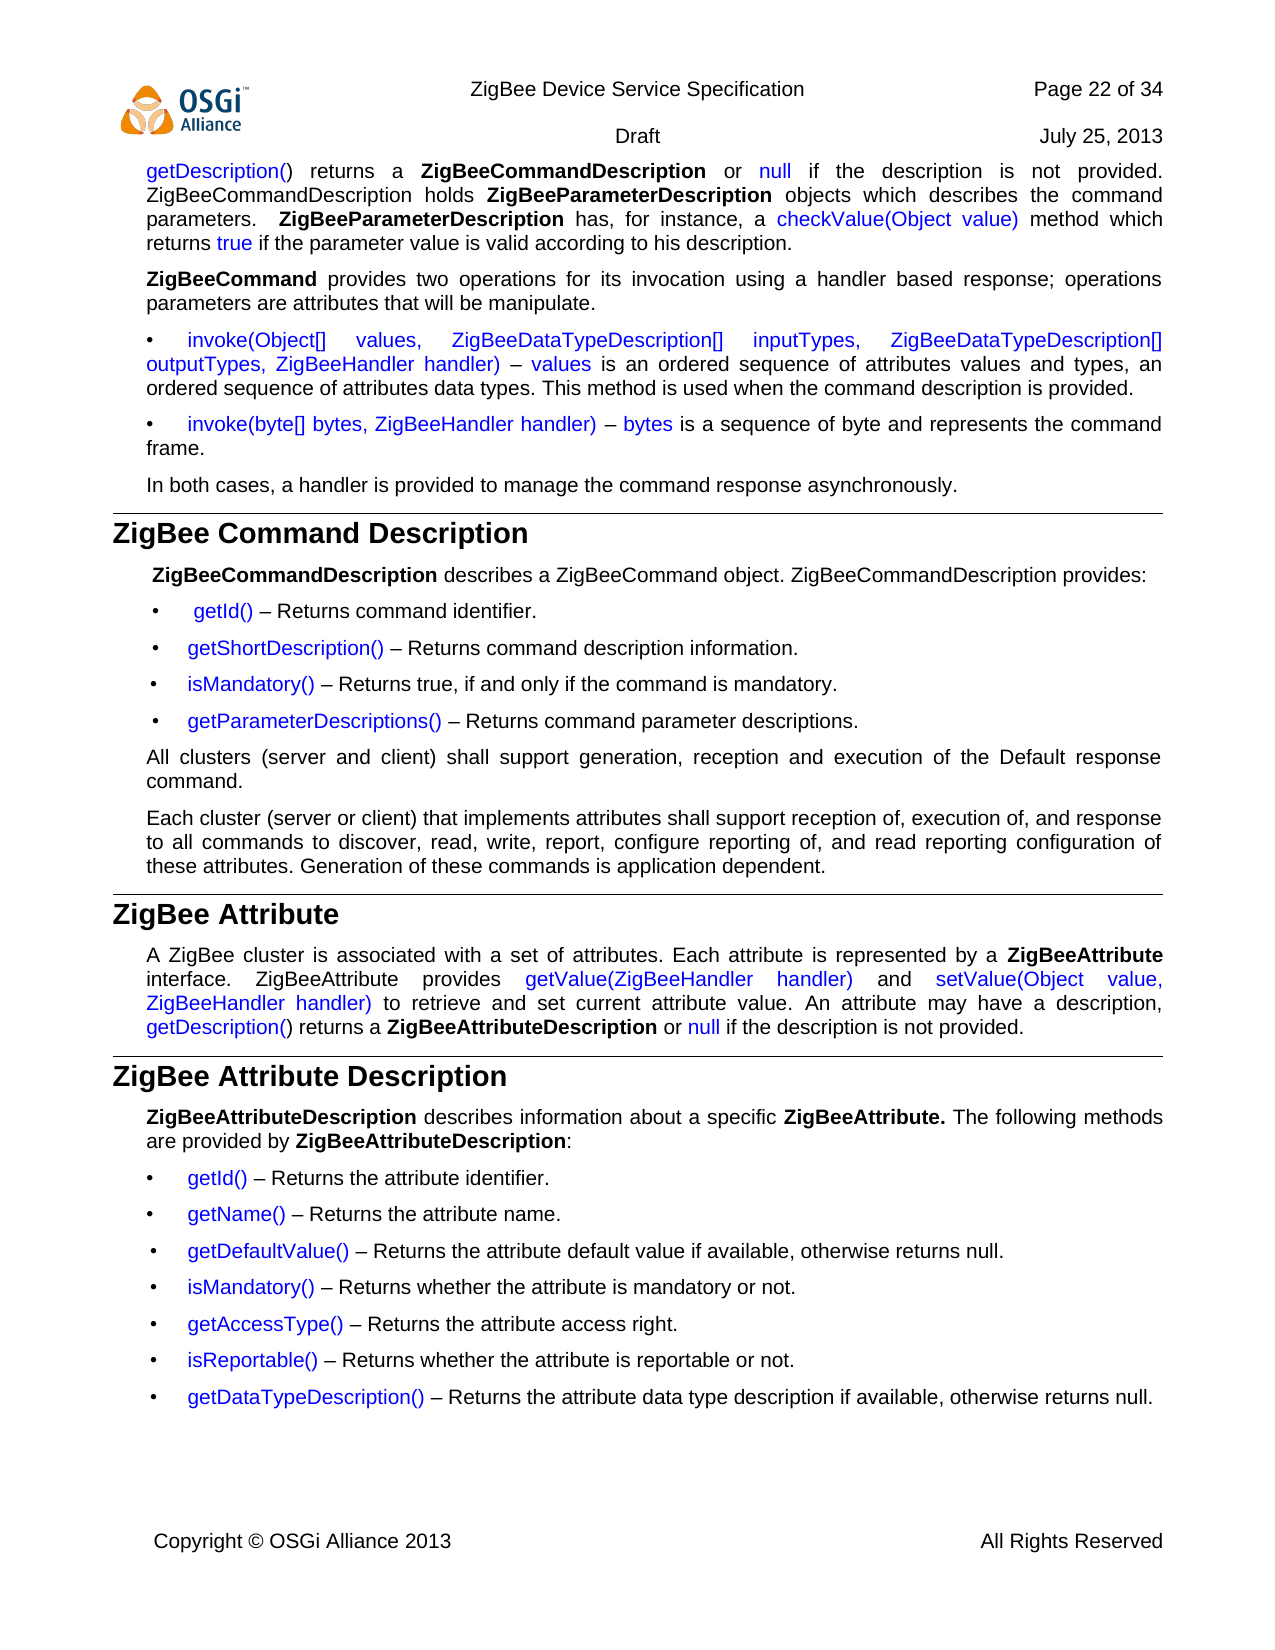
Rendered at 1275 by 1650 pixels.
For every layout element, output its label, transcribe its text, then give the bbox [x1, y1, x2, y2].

list getAccessType() – Returns the attribute access right. [150, 1312, 1163, 1336]
text Each cluster (server or client) that implements attributes shall support reception of, execution of, and response to all commands to discover, read, write, report, configure reporting of, and read reporting configuration of these attributes. Generation of these commands is application dependent. [146, 806, 1163, 877]
list isMandatory() – Returns whether the attribute is mandatory or not. [150, 1275, 1163, 1299]
subtitle ZigBee Attribute [112, 895, 1163, 931]
list getDataTypeDescription() – Returns the attribute data type description if available, otherwise returns null. [150, 1385, 1163, 1409]
subtitle ZigBee Attribute Description [112, 1057, 1163, 1092]
text All clusters (server and client) shall support generation, reception and execution of the Default response command. [146, 745, 1163, 793]
list getId() – Returns command identifier. [152, 599, 1163, 623]
list getParameterDescriptions() – Returns command parameter descriptions. [152, 709, 1163, 733]
list getId() – Returns the attribute identifier. [146, 1165, 1163, 1189]
list invoke(byte[] bytes, ZigBeeHandler handler) – bytes is a sequence of byte and represents the command frame. [146, 412, 1163, 460]
text getDescription() returns a ZigBeeCommandDescription or null if the description is not provided. ZigBeeCommandDescription holds ZigBeeParameterDescription objects which describes the command parameters. ZigBeeParameterDescription has, for instance, a checkValue(Object value) method which returns true if the parameter value is valid according to his description. [146, 159, 1163, 255]
text ZigBeeCommand provides two operations for its invocation using a handler based response; operations parameters are attributes that will be manipulate. [146, 267, 1163, 315]
list getDefaultValue() – Returns the attribute default value if available, otherwise returns null. [150, 1238, 1163, 1263]
list isMandatory() – Returns true, if and only if the command is mandatory. [150, 672, 1163, 696]
subtitle ZigBee Command Description [112, 514, 1163, 550]
picture [113, 78, 257, 142]
text A ZigBee cluster is associated with a set of attributes. Each attribute is represented by a ZigBeeAttribute interface. ZigBeeAttribute provides getValue(ZigBeeHandler handler) and setValue(Object value, ZigBeeHandler handler) to retrieve and set current attribute value. An attribute may have a description, getDescription() returns a ZigBeeAttributeDescription or null if the description is not provided. [146, 943, 1163, 1039]
list isReportable() – Returns whether the attribute is reportable or not. [150, 1348, 1163, 1372]
list invoke(Object[] values, ZigBeeDataTypeDescription[] inputTypes, ZigBeeDataTypeDescription[] outputTypes, ZigBeeHandler handler) – values is an ordered sequence of attributes values and types, an ordered sequence of attributes data types. This method is used when the command description is provided. [146, 328, 1163, 400]
text ZigBeeCommandDescription describes a ZigBeeCommand object. ZigBeeCommandDescription provides: [152, 562, 1163, 586]
list getName() – Returns the attribute name. [146, 1202, 1163, 1226]
list In both cases, a handler is provided to manage the command response asynchronously. [146, 473, 1163, 497]
text ZigBeeAttributeDescription describes information about a specific ZigBeeAttribute. The following methods are provided by ZigBeeAttributeDescription: [146, 1105, 1163, 1153]
list getShortDescription() – Returns command description information. [152, 636, 1163, 659]
